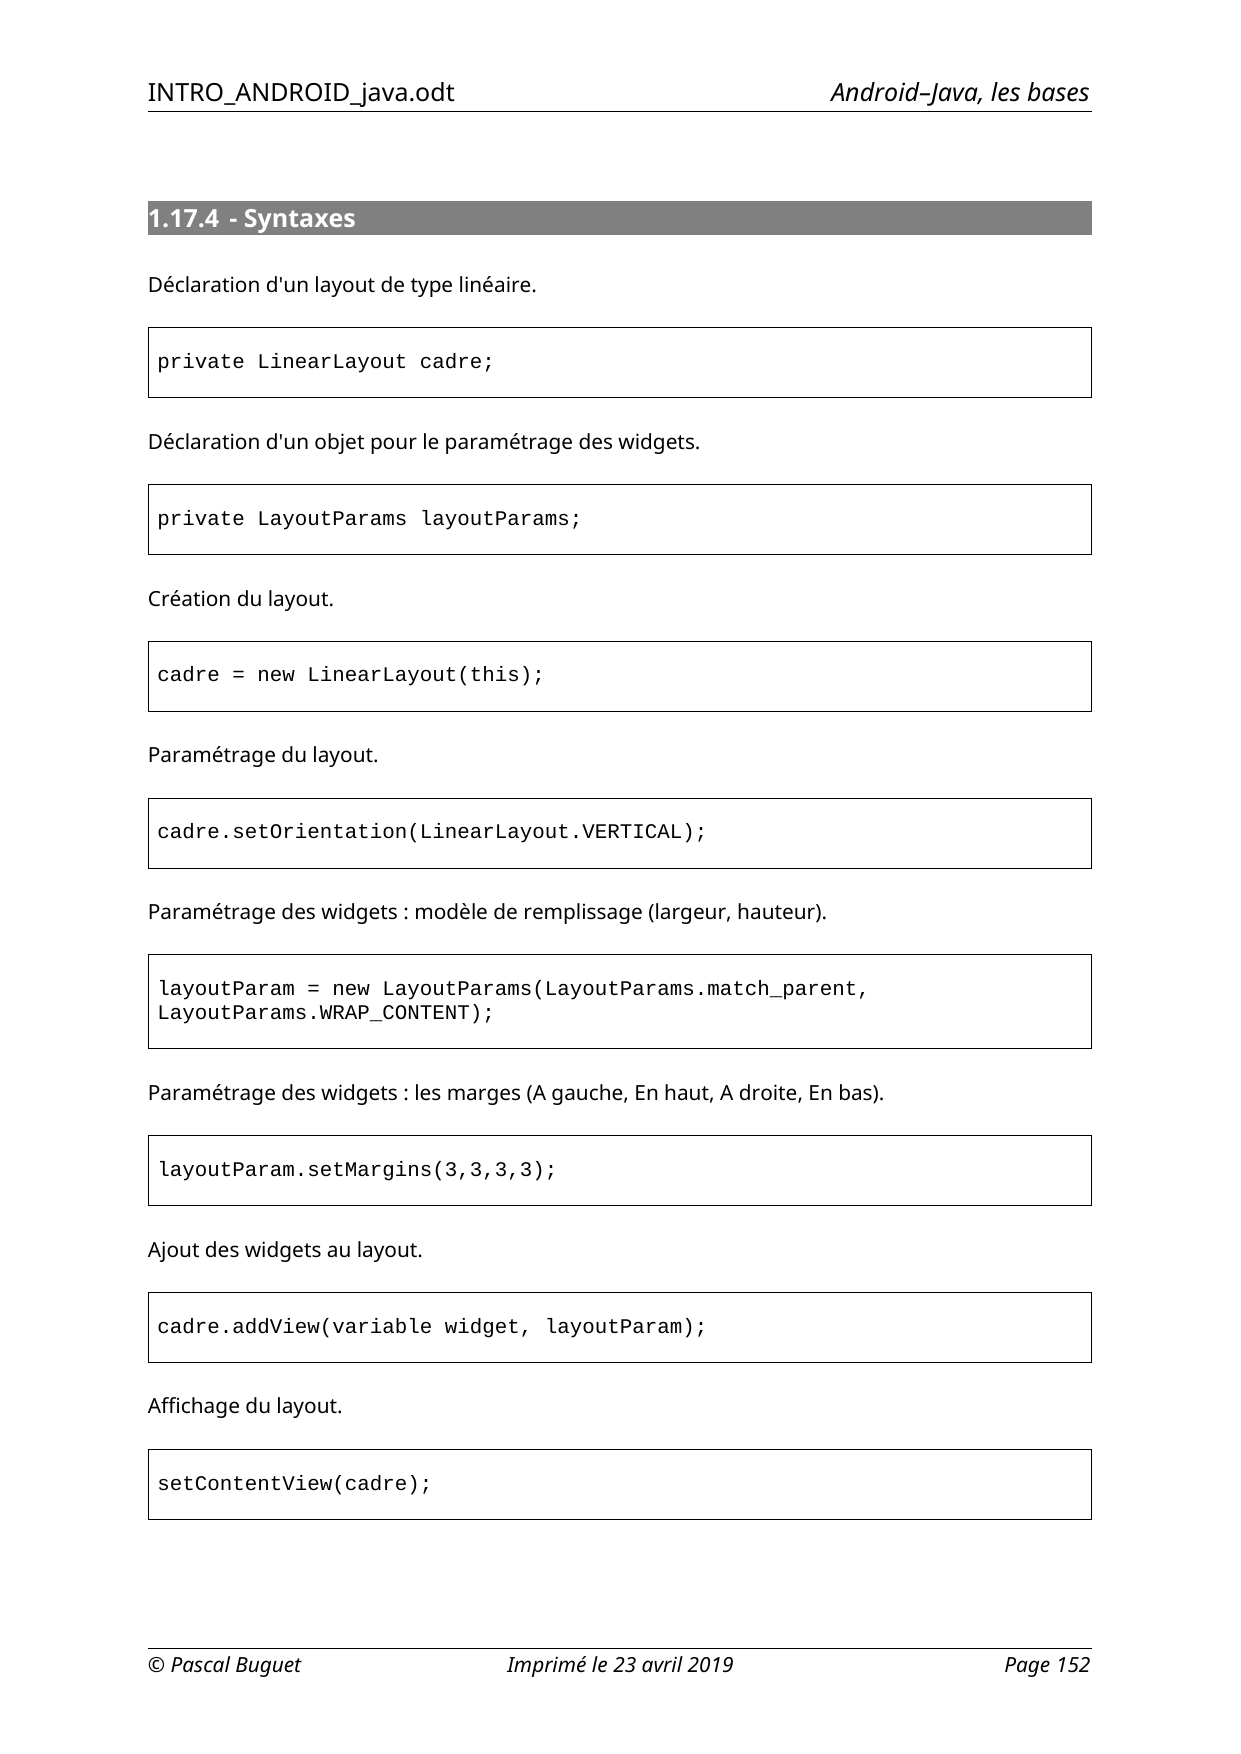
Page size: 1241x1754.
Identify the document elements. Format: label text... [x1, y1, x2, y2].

text Paramétrage des widgets : modèle de remplissage (largeur, hauteur). [148, 897, 1092, 926]
text setContentView(cadre); [149, 1450, 1091, 1519]
text Déclaration d'un objet pour le paramétrage des widgets. [148, 427, 1092, 455]
text cadre.addView(variable widget, layoutParam); [149, 1293, 1091, 1362]
text Déclaration d'un layout de type linéaire. [148, 270, 1092, 298]
text Affichage du layout. [148, 1392, 1092, 1420]
text Paramétrage des widgets : les marges (A gauche, En haut, A droite, En bas). [148, 1078, 1092, 1106]
text private LinearLayout cadre; [149, 328, 1091, 397]
subtitle - Syntaxes [148, 201, 1092, 235]
text Paramétrage du layout. [148, 741, 1092, 769]
text Création du layout. [148, 584, 1092, 612]
text private LayoutParams layoutParams; [149, 485, 1091, 554]
text Ajout des widgets au layout. [148, 1235, 1092, 1263]
text cadre.setOrientation(LinearLayout.VERTICAL); [149, 799, 1091, 868]
text layoutParam.setMargins(3,3,3,3); [149, 1136, 1091, 1205]
text layoutParam = new LayoutParams(LayoutParams.match_parent, LayoutParams.WRAP_CONTENT); [149, 955, 1091, 1048]
text cadre = new LinearLayout(this); [149, 642, 1091, 711]
